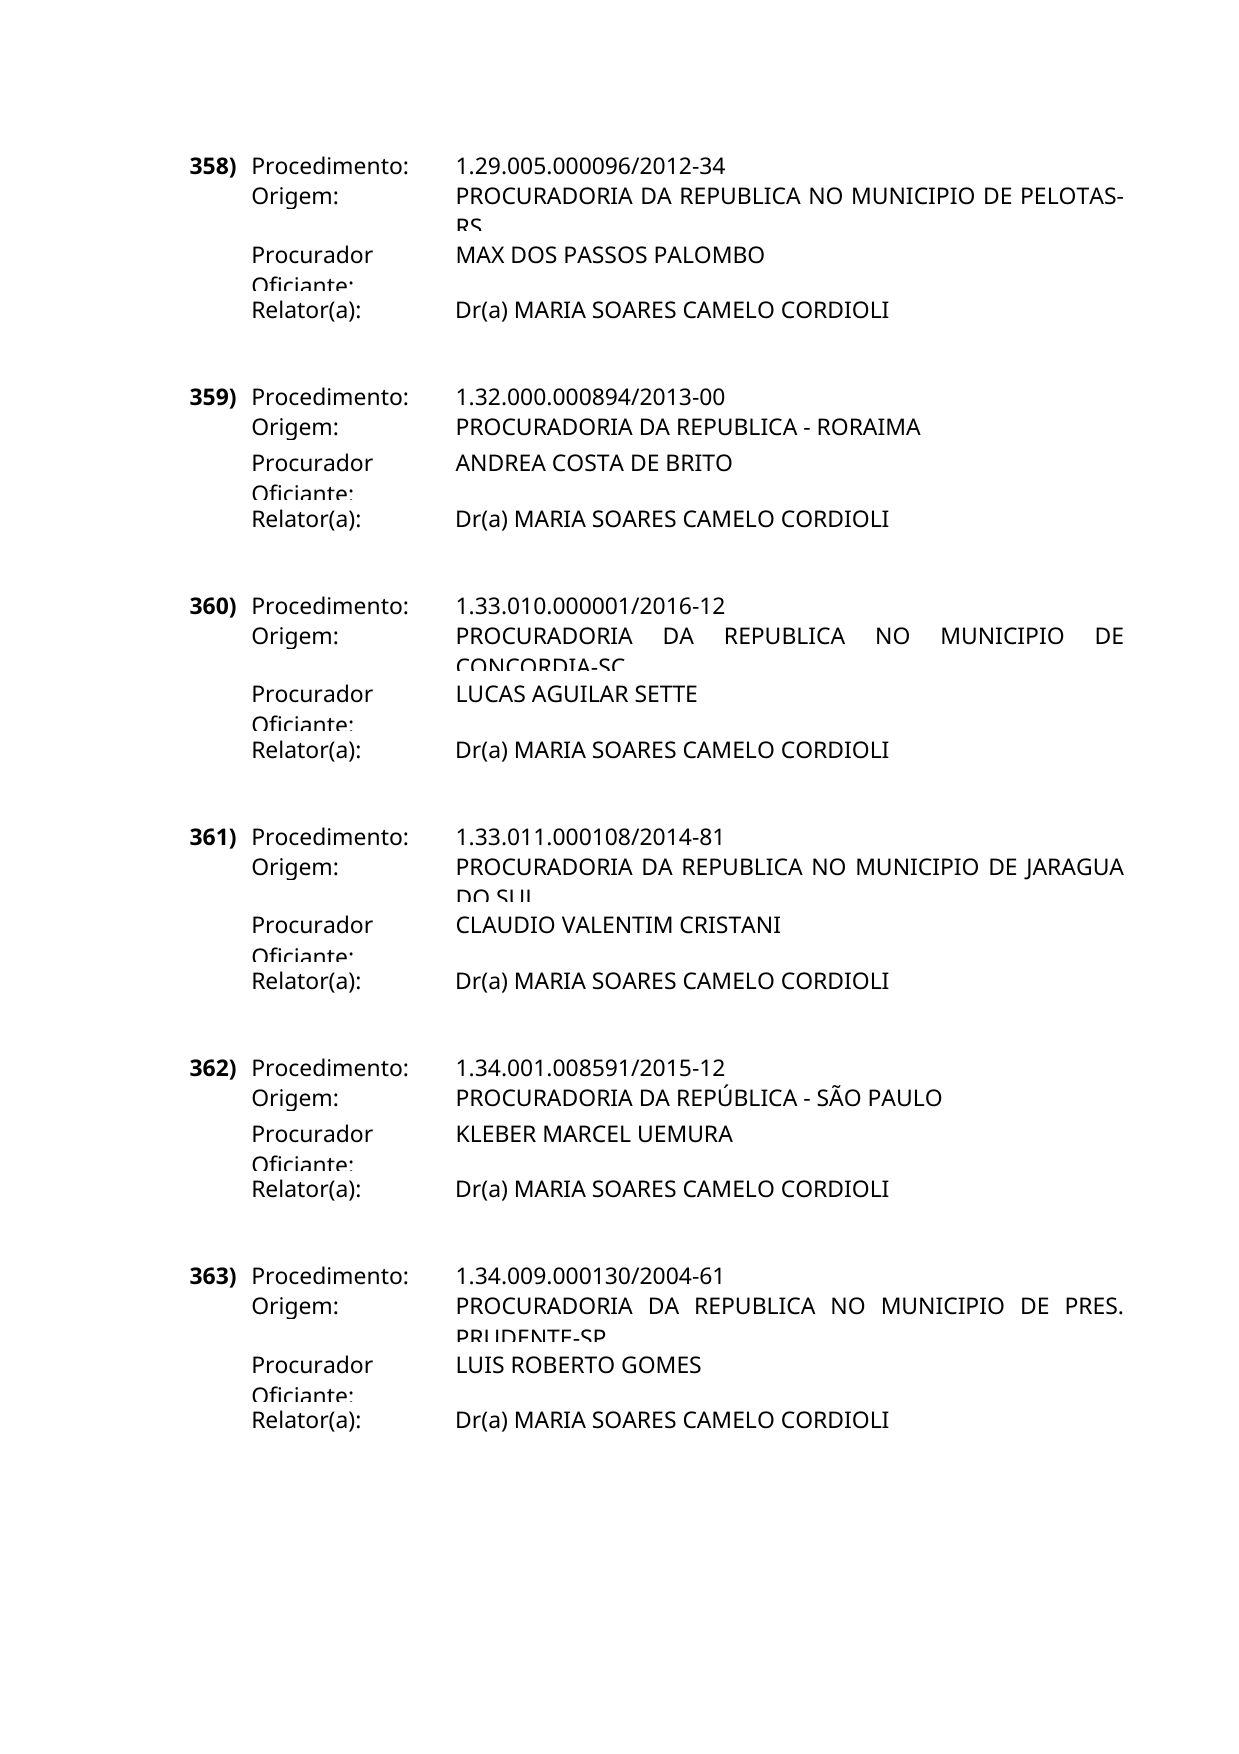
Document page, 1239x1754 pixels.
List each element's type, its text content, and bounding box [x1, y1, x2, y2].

table_cell [251, 648, 455, 671]
table_cell [189, 1404, 251, 1434]
table_cell [0, 503, 189, 533]
table_cell Procedimento: [251, 1260, 455, 1289]
table_cell [189, 909, 251, 960]
table_cell PROCURADORIA DA REPUBLICA NO MUNICIPIO DE PRES. PRUDENTE-SP [455, 1290, 1124, 1341]
table_cell [0, 1404, 189, 1434]
table_cell [1125, 648, 1239, 671]
table_cell CLAUDIO VALENTIM CRISTANI [455, 909, 1124, 960]
table_cell 1.34.009.000130/2004-61 [455, 1260, 1124, 1289]
table_cell 359) [189, 381, 251, 409]
table_cell [189, 440, 251, 447]
table_cell [1125, 995, 1239, 1052]
table_cell [0, 1052, 189, 1080]
table_cell [1125, 671, 1239, 678]
table_cell [0, 902, 189, 909]
table_cell [0, 231, 189, 238]
table_cell [0, 851, 189, 879]
table_cell [251, 1341, 455, 1349]
table_cell [1125, 533, 1239, 589]
table_cell [0, 879, 189, 902]
table_cell [455, 1203, 1124, 1260]
table_cell [1125, 1319, 1239, 1341]
table_cell [251, 671, 455, 678]
table_cell [1125, 851, 1239, 879]
table_cell [1125, 879, 1239, 902]
table_cell [0, 1341, 189, 1349]
table_cell [1125, 909, 1239, 960]
table_header Relator(a): [251, 294, 455, 323]
table_cell Procedimento: [251, 590, 455, 618]
table_cell [1125, 1290, 1239, 1319]
table_cell [0, 1203, 189, 1260]
table_header Relator(a): [251, 1404, 455, 1433]
table_cell [0, 381, 189, 409]
table_cell [455, 231, 1124, 238]
table_cell Procurador Oficiante: [251, 447, 455, 499]
table_cell [0, 294, 189, 324]
table_cell [1125, 1052, 1239, 1080]
table_cell [189, 671, 251, 678]
table_cell [1125, 231, 1239, 238]
table_cell [189, 764, 251, 821]
table_cell [0, 1349, 189, 1400]
table_cell [455, 764, 1124, 821]
table_cell [189, 324, 251, 381]
table_cell [251, 1110, 455, 1118]
table_cell [0, 1290, 189, 1319]
table_header [251, 0, 455, 150]
table_cell Origem: [251, 1290, 455, 1319]
table_cell [189, 294, 251, 324]
table_cell [1125, 440, 1239, 447]
table_cell [1125, 150, 1239, 178]
table_cell [1125, 965, 1239, 995]
table_cell Procurador Oficiante: [251, 909, 455, 962]
table_cell 1.29.005.000096/2012-34 [455, 150, 1124, 178]
table_cell Origem: [251, 411, 455, 439]
table_cell [0, 1173, 189, 1203]
table_cell Origem: [251, 620, 455, 648]
table_cell PROCURADORIA DA REPUBLICA NO MUNICIPIO DE PELOTAS-RS [455, 180, 1124, 231]
table_cell [0, 209, 189, 231]
table_cell [1125, 447, 1239, 498]
table_cell [189, 1341, 251, 1349]
table_cell [0, 965, 189, 995]
table_cell [1125, 209, 1239, 231]
table_cell [251, 995, 455, 1052]
table_cell [0, 440, 189, 447]
table_cell [189, 879, 251, 902]
table_header Dr(a) MARIA SOARES CAMELO CORDIOLI [455, 1173, 1122, 1202]
table_cell Procedimento: [251, 821, 455, 849]
table_cell [0, 1118, 189, 1169]
table_cell [1125, 821, 1239, 849]
table_cell [455, 902, 1124, 909]
table_header Dr(a) MARIA SOARES CAMELO CORDIOLI [455, 503, 1122, 531]
table_cell [0, 180, 189, 208]
table_cell [1125, 764, 1239, 821]
table_cell [189, 209, 251, 231]
table_cell [0, 411, 189, 439]
table_cell [189, 411, 251, 439]
table_cell [189, 995, 251, 1052]
table_cell [251, 879, 455, 902]
table_cell [251, 902, 455, 909]
table_cell [189, 447, 251, 498]
table_cell [0, 620, 189, 648]
table_cell [0, 678, 189, 729]
table_cell [0, 1110, 189, 1118]
table_cell [455, 995, 1124, 1052]
table_header [1125, 0, 1239, 150]
table_cell [0, 447, 189, 498]
table_cell [1125, 902, 1239, 909]
table_cell [1125, 294, 1239, 324]
table_cell [189, 1173, 251, 1203]
table_header Relator(a): [251, 965, 455, 993]
table_cell [0, 1260, 189, 1289]
table_cell [1125, 503, 1239, 533]
table_cell [189, 965, 251, 995]
table_cell [455, 671, 1124, 678]
table_cell [1125, 620, 1239, 648]
table_cell PROCURADORIA DA REPUBLICA NO MUNICIPIO DE JARAGUA DO SUL [455, 851, 1124, 902]
table_cell PROCURADORIA DA REPUBLICA NO MUNICIPIO DE CONCORDIA-SC [455, 620, 1124, 671]
table_cell [1125, 1349, 1239, 1400]
table_cell Procurador Oficiante: [251, 1118, 455, 1170]
table_cell [0, 324, 189, 381]
table_cell [1125, 1404, 1239, 1434]
table_cell [189, 1082, 251, 1110]
table_header Dr(a) MARIA SOARES CAMELO CORDIOLI [455, 734, 1122, 762]
table_cell [189, 503, 251, 533]
table_cell LUIS ROBERTO GOMES [455, 1349, 1124, 1400]
table_header Dr(a) MARIA SOARES CAMELO CORDIOLI [455, 965, 1122, 993]
table_cell [1125, 678, 1239, 729]
table_cell [455, 533, 1124, 589]
table_header Relator(a): [251, 734, 455, 762]
table_cell [0, 239, 189, 289]
table_cell [0, 1082, 189, 1110]
table_cell [189, 180, 251, 208]
table_cell LUCAS AGUILAR SETTE [455, 678, 1124, 729]
table_cell PROCURADORIA DA REPÚBLICA - SÃO PAULO [455, 1082, 1124, 1110]
table_cell [189, 231, 251, 238]
table_header [0, 0, 189, 150]
table_cell KLEBER MARCEL UEMURA [455, 1118, 1124, 1169]
table_cell [251, 764, 455, 821]
table_header Dr(a) MARIA SOARES CAMELO CORDIOLI [455, 294, 1122, 323]
table_cell [455, 440, 1124, 447]
table_cell [0, 821, 189, 849]
table_cell Procedimento: [251, 1052, 455, 1080]
table_cell [189, 734, 251, 764]
table_cell [189, 1319, 251, 1341]
table_cell [1125, 180, 1239, 208]
table_cell Procurador Oficiante: [251, 239, 455, 291]
table_cell [189, 239, 251, 289]
table_cell [0, 734, 189, 764]
table_cell Origem: [251, 180, 455, 208]
table_cell [189, 648, 251, 671]
table_cell [0, 764, 189, 821]
table_cell [189, 533, 251, 589]
table_cell [455, 1110, 1124, 1118]
table_cell Procurador Oficiante: [251, 1349, 455, 1401]
table_cell ANDREA COSTA DE BRITO [455, 447, 1124, 498]
table_cell 358) [189, 150, 251, 178]
table_cell [189, 902, 251, 909]
table_cell [455, 1341, 1124, 1349]
table_header Relator(a): [251, 503, 455, 531]
table_header Dr(a) MARIA SOARES CAMELO CORDIOLI [455, 1404, 1122, 1433]
table_cell [1125, 381, 1239, 409]
table_cell [251, 1203, 455, 1260]
table_cell [1125, 734, 1239, 764]
table_cell [0, 533, 189, 589]
table_cell [0, 671, 189, 678]
table_cell [189, 620, 251, 648]
table_cell PROCURADORIA DA REPUBLICA - RORAIMA [455, 411, 1124, 439]
table_cell [1125, 239, 1239, 289]
table_cell Procurador Oficiante: [251, 678, 455, 731]
table_cell [251, 1319, 455, 1341]
table_cell Origem: [251, 851, 455, 879]
table_cell [0, 909, 189, 960]
table_cell [189, 1118, 251, 1169]
table_header Relator(a): [251, 1173, 455, 1202]
table_cell [189, 1290, 251, 1319]
table_cell [0, 995, 189, 1052]
table_cell [1125, 1260, 1239, 1289]
table_cell [251, 231, 455, 238]
table_cell 1.33.011.000108/2014-81 [455, 821, 1124, 849]
table_cell [189, 1349, 251, 1400]
table_cell [251, 324, 455, 381]
table_header [189, 0, 251, 150]
table_cell [1125, 1341, 1239, 1349]
table_cell 1.32.000.000894/2013-00 [455, 381, 1124, 409]
table_cell Procedimento: [251, 381, 455, 409]
table_cell 360) [189, 590, 251, 618]
table_cell [189, 851, 251, 879]
table_cell 362) [189, 1052, 251, 1080]
table_cell [455, 324, 1124, 381]
table_cell [251, 533, 455, 589]
table_cell [1125, 324, 1239, 381]
table_cell [189, 1110, 251, 1118]
table_cell [1125, 590, 1239, 618]
table_cell [0, 1319, 189, 1341]
table_cell [1125, 1110, 1239, 1118]
table_cell MAX DOS PASSOS PALOMBO [455, 239, 1124, 289]
table_cell [1125, 1082, 1239, 1110]
table_cell 361) [189, 821, 251, 849]
table_cell 363) [189, 1260, 251, 1289]
table_cell [251, 209, 455, 231]
table_cell [1125, 1203, 1239, 1260]
table_cell [0, 590, 189, 618]
table_cell 1.34.001.008591/2015-12 [455, 1052, 1124, 1080]
table_cell [251, 440, 455, 447]
table_cell Procedimento: [251, 150, 455, 178]
table_cell [0, 648, 189, 671]
table_cell [1125, 1173, 1239, 1203]
table_cell 1.33.010.000001/2016-12 [455, 590, 1124, 618]
table_cell [189, 678, 251, 729]
table_cell [0, 150, 189, 178]
table_header [455, 0, 1124, 150]
table_cell Origem: [251, 1082, 455, 1110]
table_cell [1125, 411, 1239, 439]
table_cell [189, 1203, 251, 1260]
table_cell [1125, 1118, 1239, 1169]
